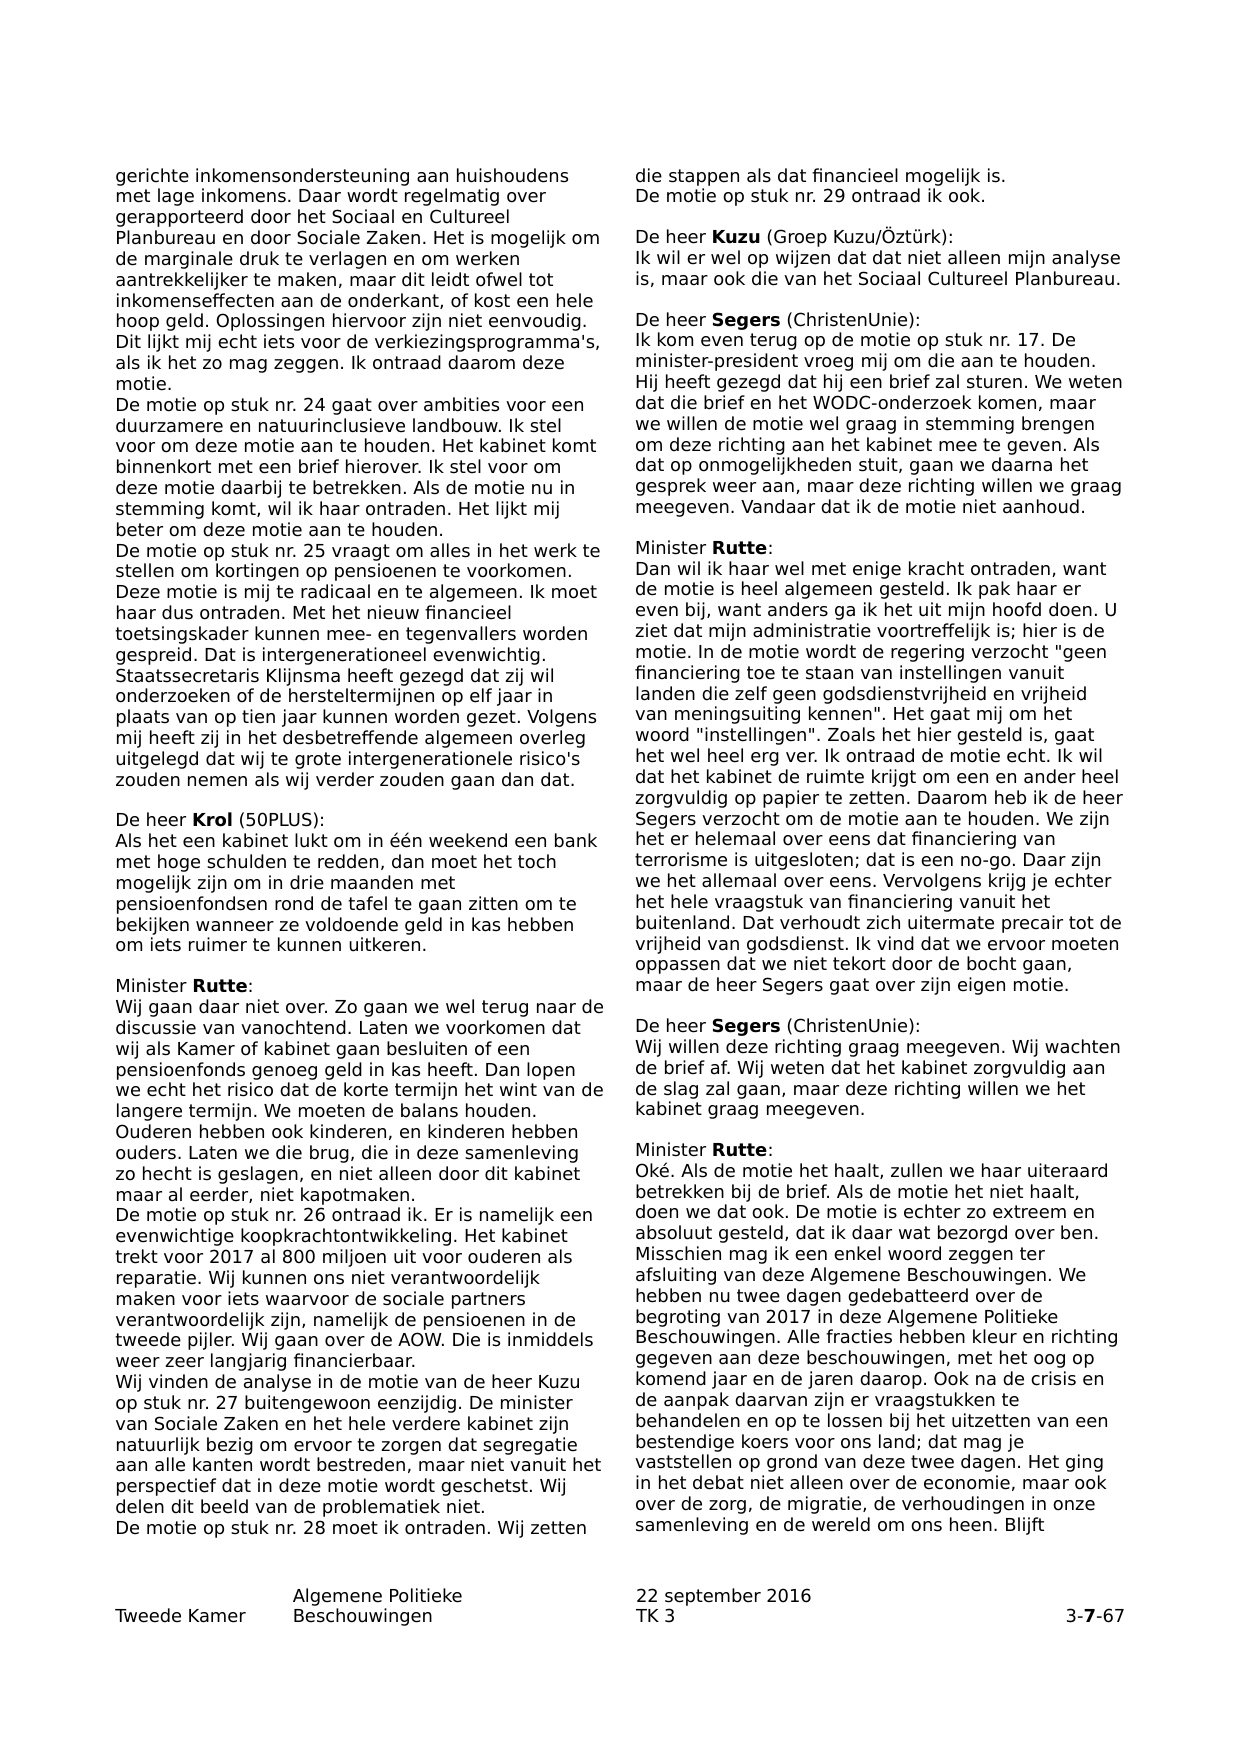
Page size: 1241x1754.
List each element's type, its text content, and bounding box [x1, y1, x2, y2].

text De heer Krol (50PLUS): [115, 810, 605, 831]
text Als het een kabinet lukt om in één weekend een bank met hoge schulden te redden, dan moet het toch mogelijk zijn om in drie maanden met pensioenfondsen rond de tafel te gaan zitten om te bekijken wanneer ze voldoende geld in kas hebben om iets ruimer te kunnen uitkeren. [115, 831, 605, 956]
text Minister Rutte: [635, 538, 1125, 558]
text gerichte inkomensondersteuning aan huishoudens met lage inkomens. Daar wordt regelmatig over gerapporteerd door het Sociaal en Cultureel Planbureau en door Sociale Zaken. Het is mogelijk om de marginale druk te verlagen en om werken aantrekkelijker te maken, maar dit leidt ofwel tot inkomenseffecten aan de onderkant, of kost een hele hoop geld. Oplossingen hiervoor zijn niet eenvoudig. Dit lijkt mij echt iets voor de verkiezingsprogramma's, als ik het zo mag zeggen. Ik ontraad daarom deze motie. [115, 165, 605, 394]
text die stappen als dat financieel mogelijk is. [635, 165, 1125, 186]
text Oké. Als de motie het haalt, zullen we haar uiteraard betrekken bij de brief. Als de motie het niet haalt, doen we dat ook. De motie is echter zo extreem en absoluut gesteld, dat ik daar wat bezorgd over ben. [635, 1161, 1125, 1244]
text Ik wil er wel op wijzen dat dat niet alleen mijn analyse is, maar ook die van het Sociaal Cultureel Planbureau. [635, 248, 1125, 289]
text Misschien mag ik een enkel woord zeggen ter afsluiting van deze Algemene Beschouwingen. We hebben nu twee dagen gedebatteerd over de begroting van 2017 in deze Algemene Politieke Beschouwingen. Alle fracties hebben kleur en richting gegeven aan deze beschouwingen, met het oog op komend jaar en de jaren daarop. Ook na de crisis en de aanpak daarvan zijn er vraagstukken te behandelen en op te lossen bij het uitzetten van een bestendige koers voor ons land; dat mag je vaststellen op grond van deze twee dagen. Het ging in het debat niet alleen over de economie, maar ook over de zorg, de migratie, de verhoudingen in onze samenleving en de wereld om ons heen. Blijft [635, 1244, 1125, 1536]
text De heer Segers (ChristenUnie): [635, 1016, 1125, 1037]
text De motie op stuk nr. 24 gaat over ambities voor een duurzamere en natuurinclusieve landbouw. Ik stel voor om deze motie aan te houden. Het kabinet komt binnenkort met een brief hierover. Ik stel voor om deze motie daarbij te betrekken. Als de motie nu in stemming komt, wil ik haar ontraden. Het lijkt mij beter om deze motie aan te houden. [115, 394, 605, 540]
text De motie op stuk nr. 26 ontraad ik. Er is namelijk een evenwichtige koopkrachtontwikkeling. Het kabinet trekt voor 2017 al 800 miljoen uit voor ouderen als reparatie. Wij kunnen ons niet verantwoordelijk maken voor iets waarvoor de sociale partners verantwoordelijk zijn, namelijk de pensioenen in de tweede pijler. Wij gaan over de AOW. Die is inmiddels weer zeer langjarig financierbaar. [115, 1205, 605, 1372]
text Dan wil ik haar wel met enige kracht ontraden, want de motie is heel algemeen gesteld. Ik pak haar er even bij, want anders ga ik het uit mijn hoofd doen. U ziet dat mijn administratie voortreffelijk is; hier is de motie. In de motie wordt de regering verzocht "geen financiering toe te staan van instellingen vanuit landen die zelf geen godsdienstvrijheid en vrijheid van meningsuiting kennen". Het gaat mij om het woord "instellingen". Zoals het hier gesteld is, gaat het wel heel erg ver. Ik ontraad de motie echt. Ik wil dat het kabinet de ruimte krijgt om een en ander heel zorgvuldig op papier te zetten. Daarom heb ik de heer Segers verzocht om de motie aan te houden. We zijn het er helemaal over eens dat financiering van terrorisme is uitgesloten; dat is een no-go. Daar zijn we het allemaal over eens. Vervolgens krijg je echter het hele vraagstuk van financiering vanuit het buitenland. Dat verhoudt zich uitermate precair tot de vrijheid van godsdienst. Ik vind dat we ervoor moeten oppassen dat we niet tekort door de bocht gaan, maar de heer Segers gaat over zijn eigen motie. [635, 558, 1125, 996]
text De heer Segers (ChristenUnie): [635, 309, 1125, 330]
text Wij willen deze richting graag meegeven. Wij wachten de brief af. Wij weten dat het kabinet zorgvuldig aan de slag zal gaan, maar deze richting willen we het kabinet graag meegeven. [635, 1037, 1125, 1120]
text Minister Rutte: [115, 976, 605, 997]
text De motie op stuk nr. 29 ontraad ik ook. [635, 186, 1125, 207]
text Wij gaan daar niet over. Zo gaan we wel terug naar de discussie van vanochtend. Laten we voorkomen dat wij als Kamer of kabinet gaan besluiten of een pensioenfonds genoeg geld in kas heeft. Dan lopen we echt het risico dat de korte termijn het wint van de langere termijn. We moeten de balans houden. Ouderen hebben ook kinderen, en kinderen hebben ouders. Laten we die brug, die in deze samenleving zo hecht is geslagen, en niet alleen door dit kabinet maar al eerder, niet kapotmaken. [115, 997, 605, 1205]
text De motie op stuk nr. 28 moet ik ontraden. Wij zetten [115, 1518, 605, 1538]
text Minister Rutte: [635, 1140, 1125, 1161]
text De motie op stuk nr. 25 vraagt om alles in het werk te stellen om kortingen op pensioenen te voorkomen. Deze motie is mij te radicaal en te algemeen. Ik moet haar dus ontraden. Met het nieuw financieel toetsingskader kunnen mee- en tegenvallers worden gespreid. Dat is intergenerationeel evenwichtig. Staatssecretaris Klijnsma heeft gezegd dat zij wil onderzoeken of de hersteltermijnen op elf jaar in plaats van op tien jaar kunnen worden gezet. Volgens mij heeft zij in het desbetreffende algemeen overleg uitgelegd dat wij te grote intergenerationele risico's zouden nemen als wij verder zouden gaan dan dat. [115, 540, 605, 790]
text Wij vinden de analyse in de motie van de heer Kuzu op stuk nr. 27 buitengewoon eenzijdig. De minister van Sociale Zaken en het hele verdere kabinet zijn natuurlijk bezig om ervoor te zorgen dat segregatie aan alle kanten wordt bestreden, maar niet vanuit het perspectief dat in deze motie wordt geschetst. Wij delen dit beeld van de problematiek niet. [115, 1372, 605, 1518]
text De heer Kuzu (Groep Kuzu/Öztürk): [635, 227, 1125, 248]
text Ik kom even terug op de motie op stuk nr. 17. De minister-president vroeg mij om die aan te houden. Hij heeft gezegd dat hij een brief zal sturen. We weten dat die brief en het WODC-onderzoek komen, maar we willen de motie wel graag in stemming brengen om deze richting aan het kabinet mee te geven. Als dat op onmogelijkheden stuit, gaan we daarna het gesprek weer aan, maar deze richting willen we graag meegeven. Vandaar dat ik de motie niet aanhoud. [635, 330, 1125, 518]
